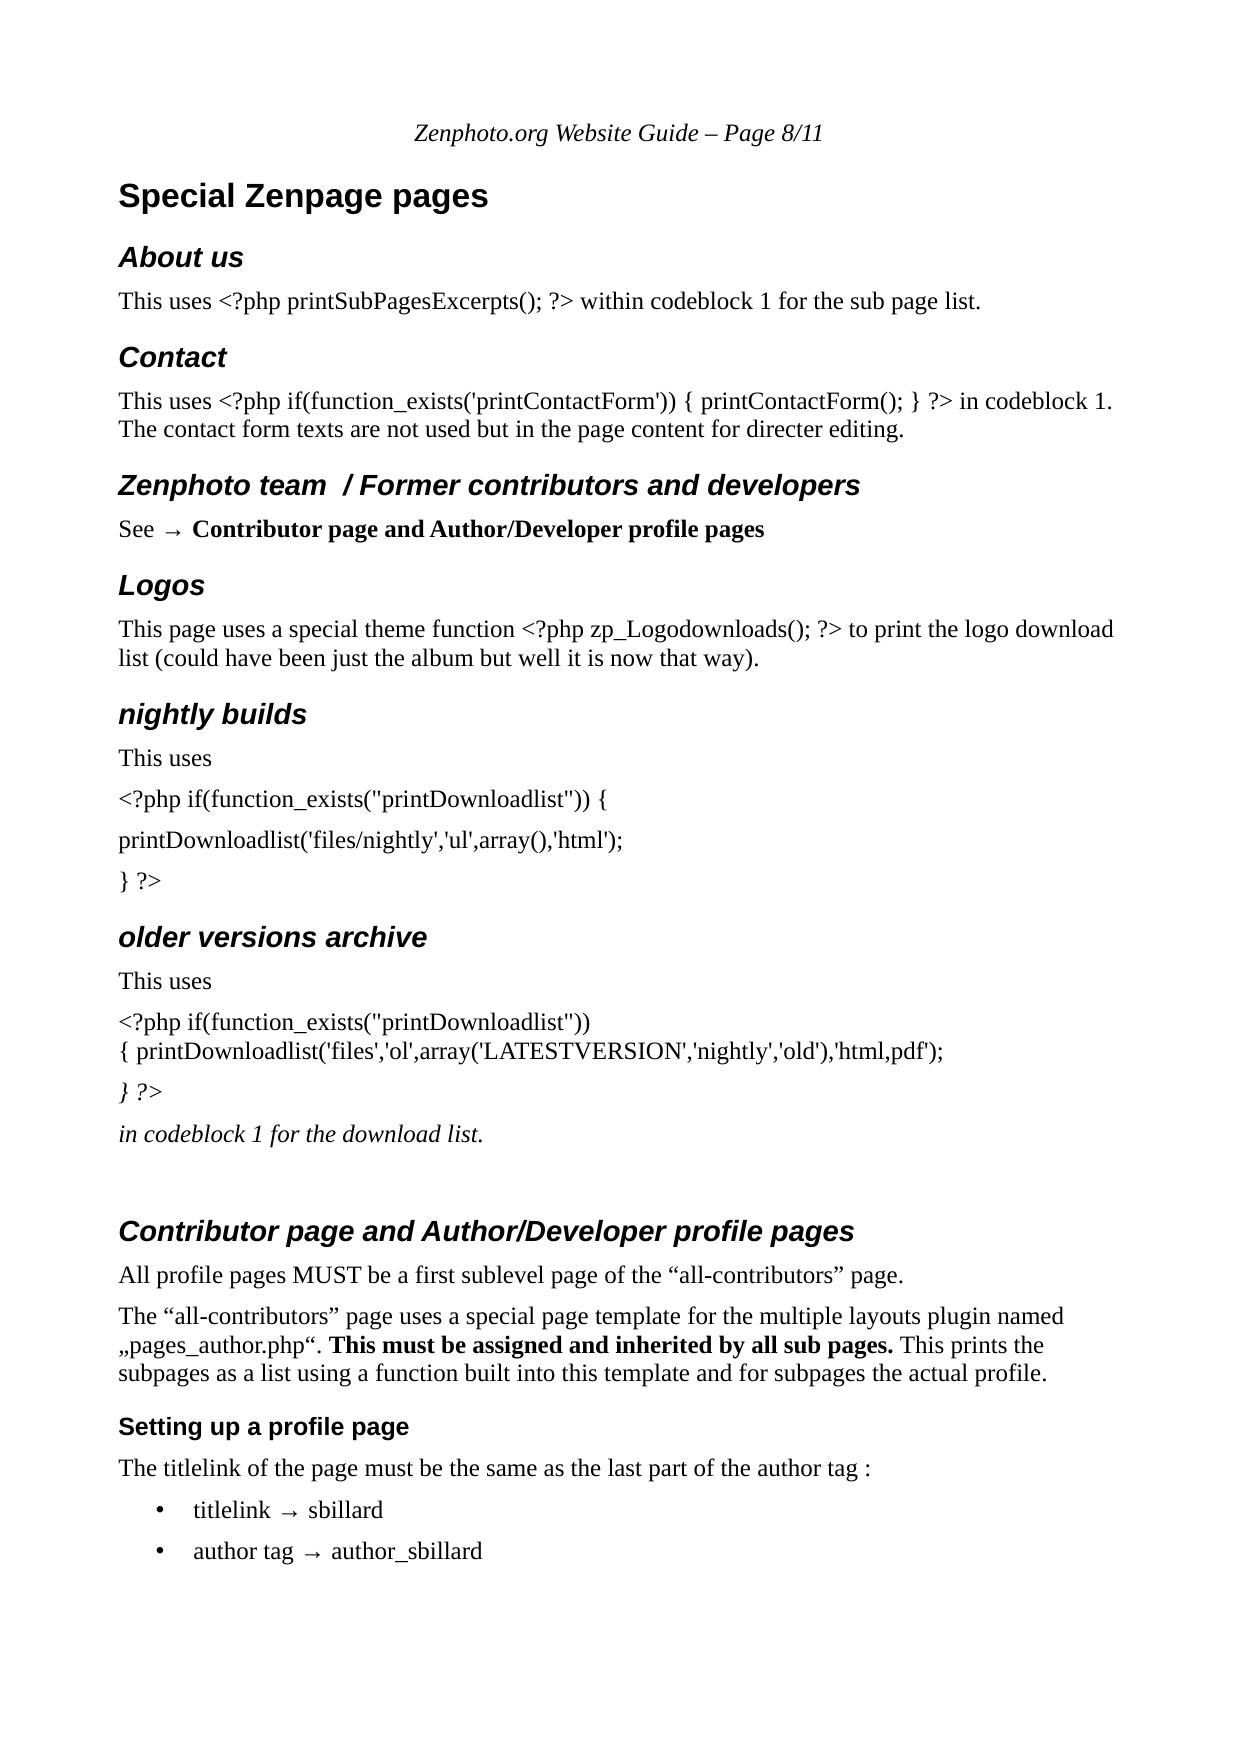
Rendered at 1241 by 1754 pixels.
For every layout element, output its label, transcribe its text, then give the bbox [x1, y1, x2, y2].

text This uses <?php if(function_exists('printContactForm')) { printContactForm(); } ?> in codeblock 1. The contact form texts are not used but in the page content for directer editing. [118, 386, 1122, 443]
subtitle Zenphoto team / Former contributors and developers [118, 468, 1122, 502]
text } ?> [118, 866, 1122, 895]
text The titlelink of the page must be the same as the last part of the author tag : [118, 1453, 1122, 1482]
list titlelink → sbillard [156, 1495, 1122, 1523]
text All profile pages MUST be a first sublevel page of the “all-contributors” page. [118, 1260, 1122, 1288]
text <?php if(function_exists("printDownloadlist")) { [118, 784, 1122, 813]
text This uses [118, 743, 1122, 771]
subtitle Special Zenpage pages [118, 176, 1122, 215]
text } ?> [118, 1077, 1122, 1106]
text <?php if(function_exists("printDownloadlist")) { printDownloadlist('files','ol',array('LATESTVERSION','nightly','old'),'html,pdf'); [118, 1007, 1122, 1065]
text This uses <?php printSubPagesExcerpts(); ?> within codeblock 1 for the sub page list. [118, 286, 1122, 315]
text This page uses a special theme function <?php zp_Logodownloads(); ?> to print the logo download list (could have been just the album but well it is now that way). [118, 614, 1122, 672]
subtitle older versions archive [118, 920, 1122, 954]
text in codeblock 1 for the download list. [118, 1119, 1122, 1147]
subtitle About us [118, 240, 1122, 273]
subtitle Logos [118, 568, 1122, 602]
text This uses [118, 966, 1122, 995]
subtitle Setting up a profile page [118, 1412, 1122, 1441]
list author tag → author_sbillard [156, 1536, 1122, 1565]
text printDownloadlist('files/nightly','ul',array(),'html'); [118, 825, 1122, 854]
subtitle Contact [118, 340, 1122, 373]
text See → Contributor page and Author/Developer profile pages [118, 514, 1122, 543]
subtitle Contributor page and Author/Developer profile pages [118, 1214, 1122, 1247]
text The “all-contributors” page uses a special page template for the multiple layouts plugin named „pages_author.php“. This must be assigned and inherited by all sub pages. This prints the subpages as a list using a function built into this template and for subpages the actual profile. [118, 1301, 1122, 1387]
subtitle nightly builds [118, 697, 1122, 730]
